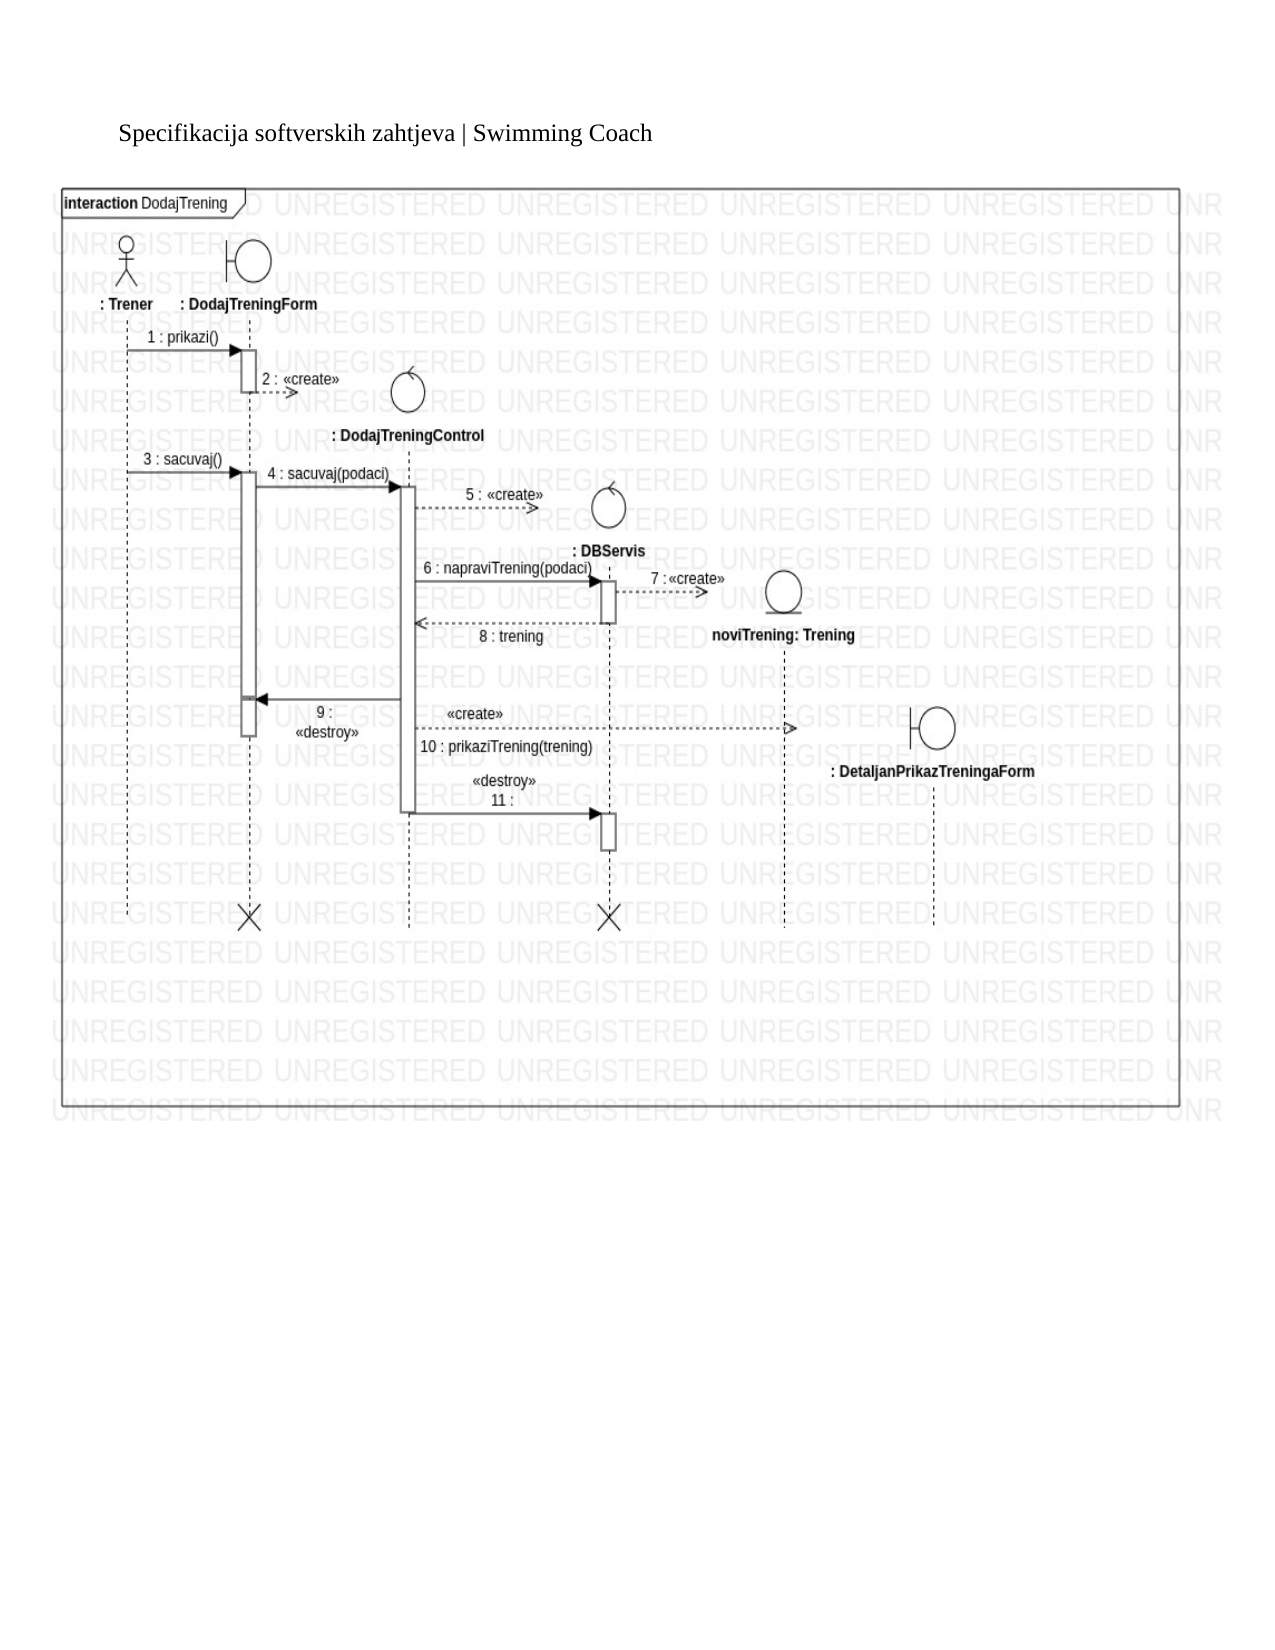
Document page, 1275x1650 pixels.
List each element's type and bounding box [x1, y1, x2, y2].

picture [51, 176, 1224, 1159]
